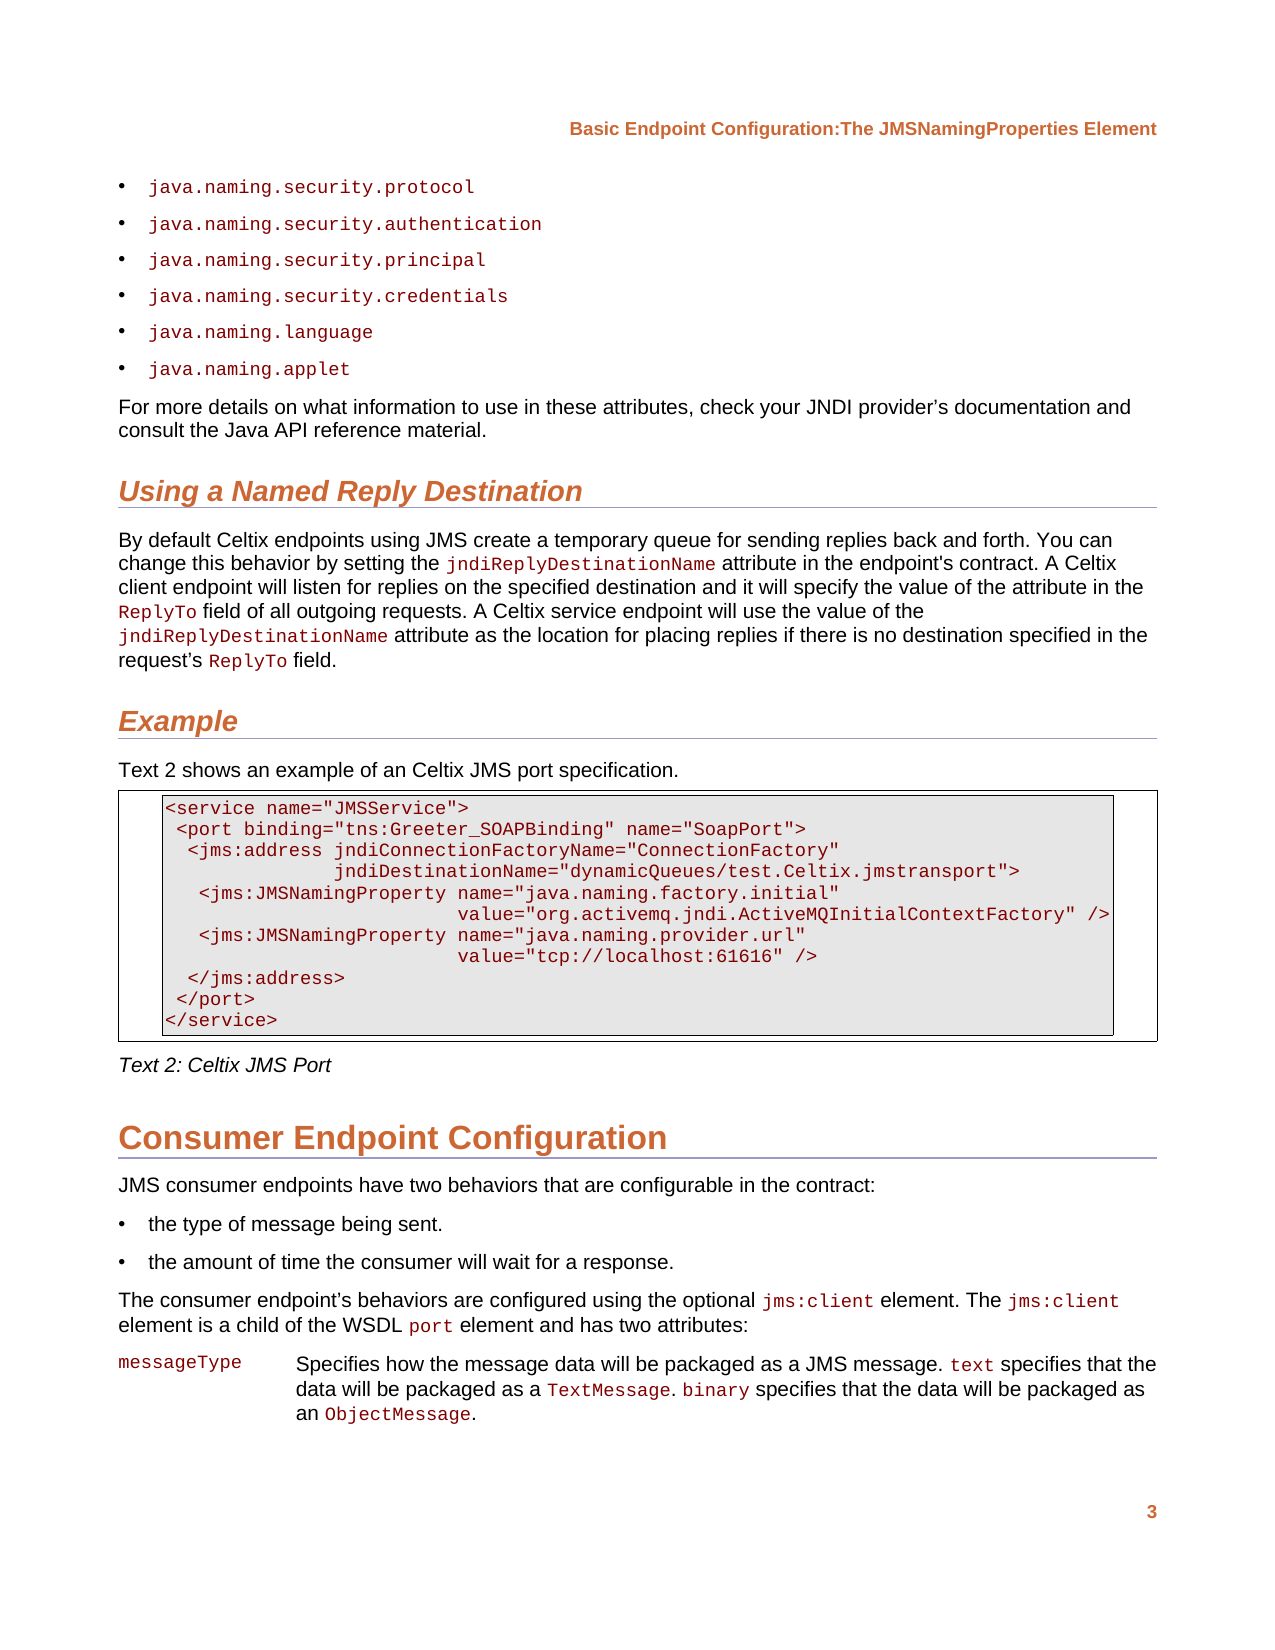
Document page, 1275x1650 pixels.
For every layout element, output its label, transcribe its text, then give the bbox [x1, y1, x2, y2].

list the amount of time the consumer will wait for a response. [118, 1251, 1157, 1274]
list java.naming.applet [118, 359, 1157, 381]
text By default Celtix endpoints using JMS create a temporary queue for sending replies back and forth. You can change this behavior by setting the jndiReplyDestinationName attribute in the endpoint's contract. A Celtix client endpoint will listen for replies on the specified destination and it will specify the value of the attribute in the ReplyTo field of all outgoing requests. A Celtix service endpoint will use the value of the jndiReplyDestinationName attribute as the location for placing replies if there is no destination specified in the request’s ReplyTo field. [118, 528, 1157, 673]
table_header <service name="JMSService"> <port binding="tns:Greeter_SOAPBinding" name="SoapPort"> <jms:address jndiConnectionFactoryName="ConnectionFactory" jndiDestinationName="dynamicQueues/test.Celtix.jmstransport"> <jms:JMSNamingProperty name="java.naming.factory.initial" value="org.activemq.jndi.ActiveMQInitialContextFactory" /> <jms:JMSNamingProperty name="java.naming.provider.url" value="tcp://localhost:61616" /> </jms:address> </port> </service> [119, 791, 1157, 1041]
text The consumer endpoint’s behaviors are configured using the optional jms:client element. The jms:client element is a child of the WSDL port element and has two attributes: [118, 1289, 1157, 1338]
list java.naming.security.credentials [118, 287, 1157, 308]
list the type of message being sent. [118, 1212, 1157, 1236]
table_header Specifies how the message data will be packaged as a JMS message. text specifies that the data will be packaged as a TextMessage. binary specifies that the data will be packaged as an ObjectMessage. [296, 1345, 1157, 1434]
text Text 2 shows an example of an Celtix JMS port specification. [118, 759, 1157, 782]
subtitle Using a Named Reply Destination [118, 474, 1157, 507]
subtitle Consumer Endpoint Configuration [118, 1119, 1157, 1157]
list java.naming.security.protocol [118, 178, 1157, 199]
text Text 2: Celtix JMS Port [118, 1054, 1157, 1077]
table_header messageType [118, 1345, 296, 1434]
text For more details on what information to use in these attributes, check your JNDI provider’s documentation and consult the Java API reference material. [118, 396, 1157, 442]
text JMS consumer endpoints have two behaviors that are configurable in the contract: [118, 1174, 1157, 1197]
list java.naming.security.authentication [118, 214, 1157, 236]
subtitle Example [118, 705, 1157, 738]
list java.naming.language [118, 323, 1157, 344]
list java.naming.security.principal [118, 251, 1157, 272]
